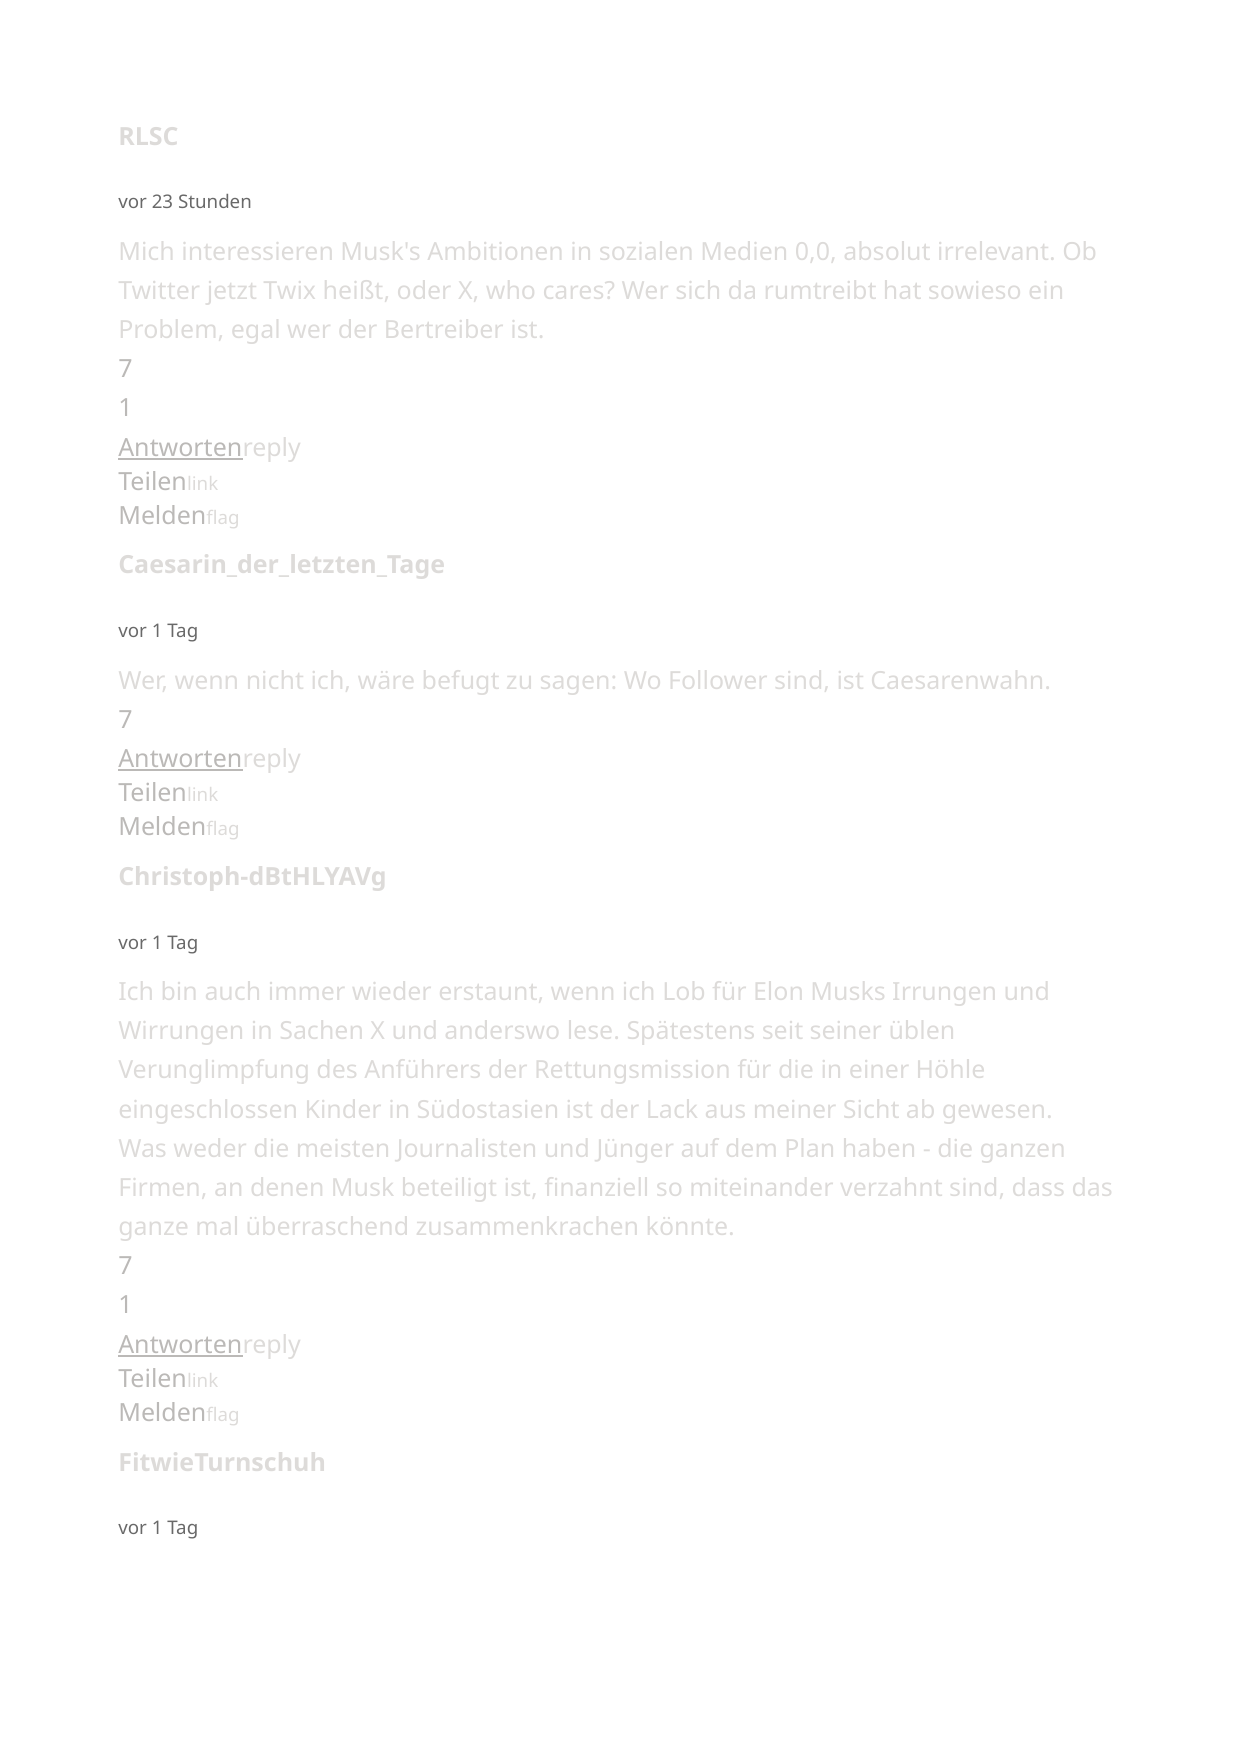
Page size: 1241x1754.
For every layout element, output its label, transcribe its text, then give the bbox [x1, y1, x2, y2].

text Meldenflag [118, 497, 1122, 531]
text Teilenlink [118, 463, 1122, 497]
text Teilenlink [118, 775, 1122, 809]
text Caesarin_der_letzten_Tage [118, 547, 1114, 581]
text Teilenlink [118, 1360, 1122, 1394]
text Ich bin auch immer wieder erstaunt, wenn ich Lob für Elon Musks Irrungen und Wirrungen in Sachen X und anderswo lese. Spätestens seit seiner üblen Verunglimpfung des Anführers der Rettungsmission für die in einer Höhle eingeschlossen Kinder in Südostasien ist der Lack aus meiner Sicht ab gewesen. Was weder die meisten Journalisten und Jünger auf dem Plan haben - die ganzen Firmen, an denen Musk beteiligt ist, finanziell so miteinander verzahnt sind, dass das ganze mal überraschend zusammenkrachen könnte. [118, 974, 1122, 1243]
text vor 1 Tag [118, 929, 1117, 954]
text Mich interessieren Musk's Ambitionen in sozialen Medien 0,0, absolut irrelevant. Ob Twitter jetzt Twix heißt, oder X, who cares? Wer sich da rumtreibt hat sowieso ein Problem, egal wer der Bertreiber ist. [118, 233, 1122, 346]
text Antwortenreply [118, 1326, 1122, 1360]
text RLSC [118, 118, 1114, 152]
text Antwortenreply [118, 429, 1122, 463]
text Antwortenreply [118, 741, 1122, 775]
text Meldenflag [118, 1394, 1122, 1428]
text Wer, wenn nicht ich, wäre befugt zu sagen: Wo Follower sind, ist Caesarenwahn. [118, 662, 1122, 696]
text vor 23 Stunden [118, 188, 1117, 214]
text 7 [118, 351, 1122, 385]
text vor 1 Tag [118, 1514, 1117, 1540]
text 1 [118, 390, 1122, 424]
text 1 [118, 1287, 1122, 1321]
text vor 1 Tag [118, 617, 1117, 643]
text Christoph-dBtHLYAVg [118, 858, 1114, 893]
text 7 [118, 702, 1122, 736]
text Meldenflag [118, 809, 1122, 843]
text 7 [118, 1248, 1122, 1282]
text FitwieTurnschuh [118, 1444, 1114, 1478]
